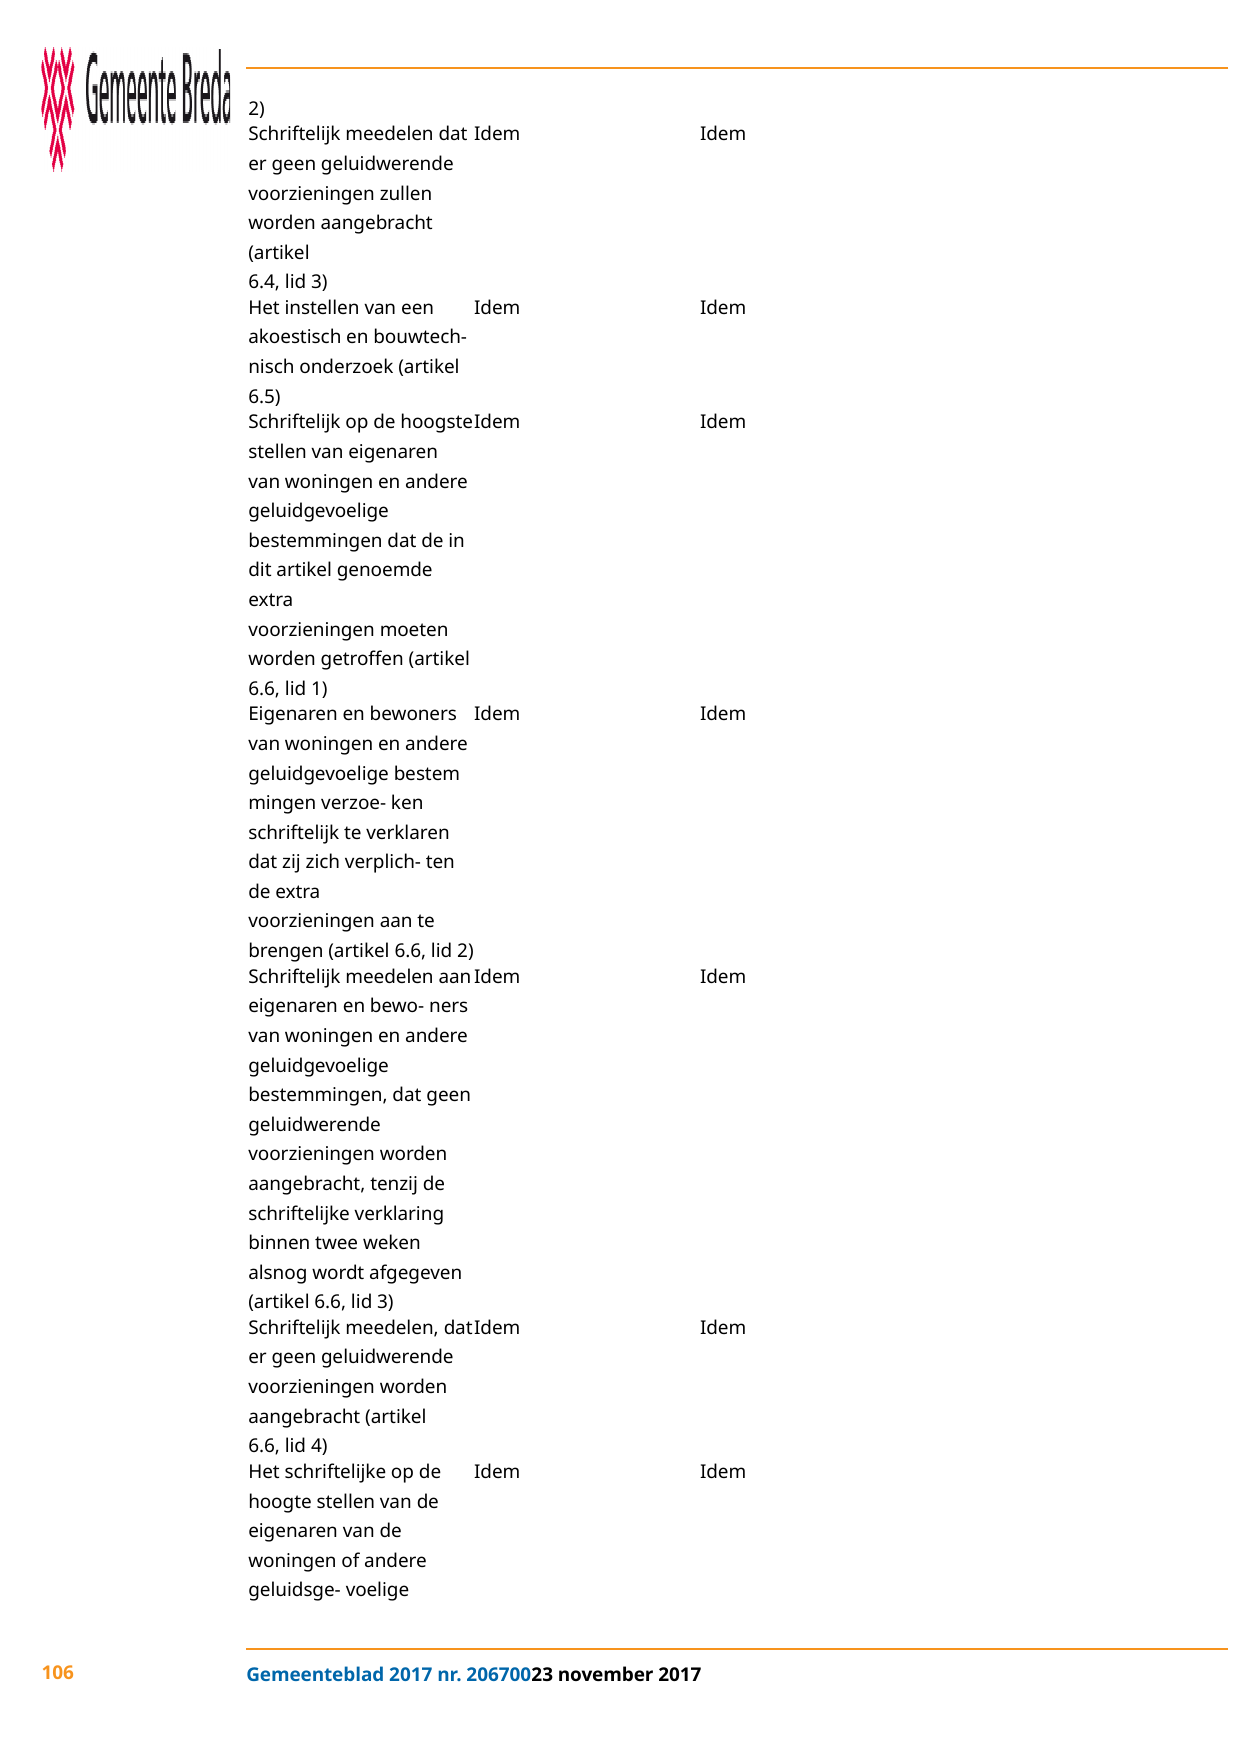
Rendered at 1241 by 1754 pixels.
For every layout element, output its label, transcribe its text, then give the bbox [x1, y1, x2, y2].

table_cell [926, 121, 1152, 294]
table_cell Schriftelijk op de hoogste stellen van eigenaren van woningen en andere geluidgevoelige bestemmingen dat de in dit artikel genoemde extra voorzieningen moeten worden getroffen (artikel 6.6, lid 1) [248, 409, 474, 701]
table_cell [926, 701, 1152, 963]
table_cell Schriftelijk meedelen aan eigenaren en bewo- ners van woningen en andere geluidgevoelige bestemmingen, dat geen geluidwerende voorzieningen worden aangebracht, tenzij de schriftelijke verklaring binnen twee weken alsnog wordt afgegeven (artikel 6.6, lid 3) [248, 963, 474, 1314]
table_cell Idem [700, 701, 926, 963]
table_cell Idem [474, 1314, 700, 1458]
table_cell [926, 963, 1152, 1314]
table_cell Idem [700, 1314, 926, 1458]
table_cell Het schriftelijke op de hoogte stellen van de eigenaren van de woningen of andere geluidsge- voelige [248, 1458, 474, 1602]
table_cell Idem [474, 121, 700, 294]
table_cell Schriftelijk meedelen dat er geen geluidwerende voorzieningen zullen worden aangebracht (artikel 6.4, lid 3) [248, 121, 474, 294]
table_cell [926, 409, 1152, 701]
table_cell Eigenaren en bewoners van woningen en andere geluidgevoelige bestemmingen verzoe- ken schriftelijk te verklaren dat zij zich verplich- ten de extra voorzieningen aan te brengen (artikel 6.6, lid 2) [248, 701, 474, 963]
table_cell [926, 1458, 1152, 1602]
table_cell Idem [474, 294, 700, 409]
table_cell [926, 294, 1152, 409]
table_cell [926, 95, 1152, 121]
table_cell Idem [474, 409, 700, 701]
table_cell Idem [474, 963, 700, 1314]
table_cell Idem [700, 1458, 926, 1602]
table_cell Idem [700, 963, 926, 1314]
table_cell Idem [700, 121, 926, 294]
table_cell Idem [700, 294, 926, 409]
table_cell Schriftelijk meedelen, dat er geen geluidwerende voorzieningen worden aangebracht (artikel 6.6, lid 4) [248, 1314, 474, 1458]
table_cell [700, 95, 926, 121]
table_cell [474, 95, 700, 121]
table_cell 2) [248, 95, 474, 121]
table_cell Idem [474, 1458, 700, 1602]
picture [41, 47, 231, 172]
table_cell Idem [700, 409, 926, 701]
table_cell Het instellen van een akoestisch en bouwtech- nisch onderzoek (artikel 6.5) [248, 294, 474, 409]
table_cell Idem [474, 701, 700, 963]
table_cell [926, 1314, 1152, 1458]
